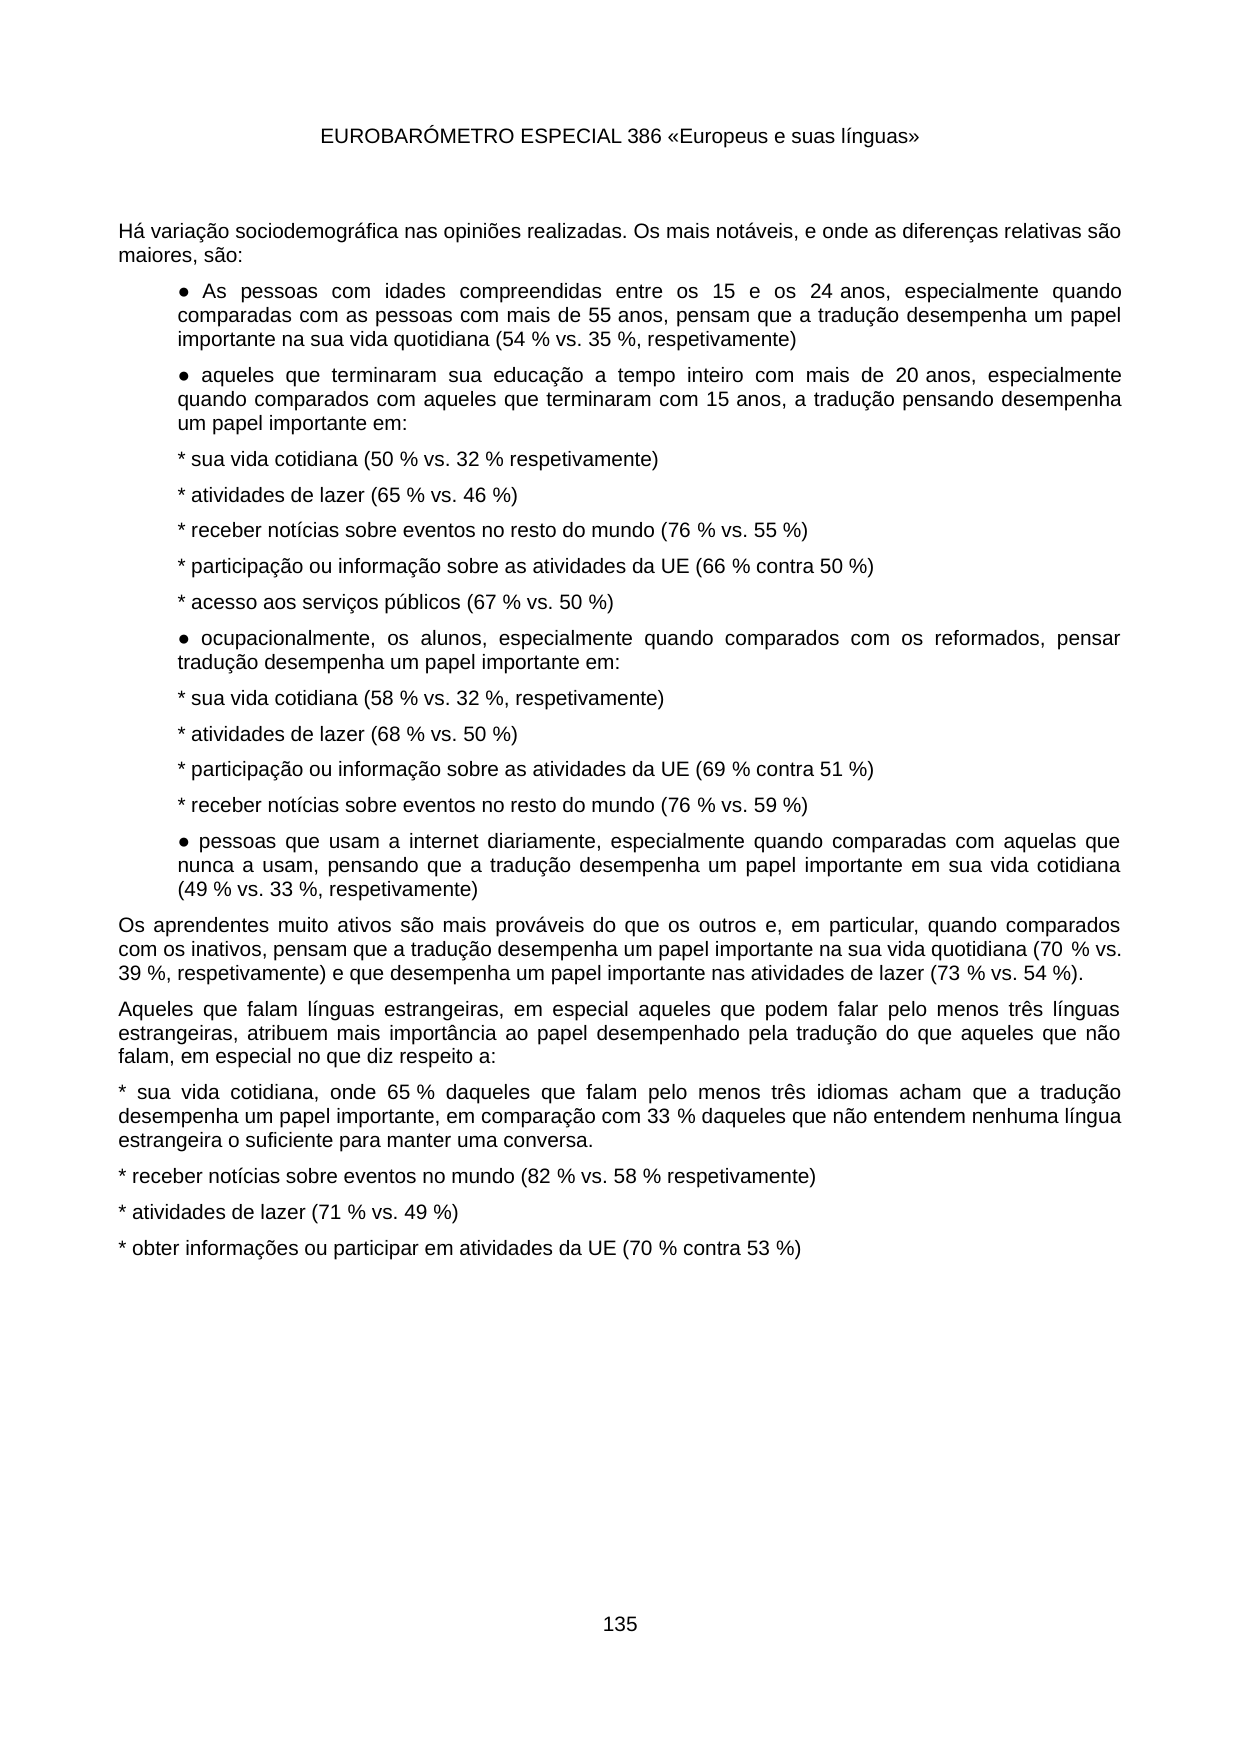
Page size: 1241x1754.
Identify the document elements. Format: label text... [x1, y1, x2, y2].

text * sua vida cotidiana (58 % vs. 32 %, respetivamente) [177, 686, 1122, 709]
text * atividades de lazer (65 % vs. 46 %) [177, 482, 1122, 506]
text ● ocupacionalmente, os alunos, especialmente quando comparados com os reformados, pensar tradução desempenha um papel importante em: [177, 626, 1122, 674]
text * participação ou informação sobre as atividades da UE (69 % contra 51 %) [177, 757, 1122, 781]
text * acesso aos serviços públicos (67 % vs. 50 %) [177, 590, 1122, 614]
text ● aqueles que terminaram sua educação a tempo inteiro com mais de 20 anos, especialmente quando comparados com aqueles que terminaram com 15 anos, a tradução pensando desempenha um papel importante em: [177, 363, 1122, 435]
text Há variação sociodemográfica nas opiniões realizadas. Os mais notáveis, e onde as diferenças relativas são maiores, são: [118, 219, 1122, 267]
text * receber notícias sobre eventos no resto do mundo (76 % vs. 55 %) [177, 518, 1122, 542]
text * atividades de lazer (71 % vs. 49 %) [118, 1200, 1122, 1224]
text * receber notícias sobre eventos no mundo (82 % vs. 58 % respetivamente) [118, 1164, 1122, 1188]
text * sua vida cotidiana, onde 65 % daqueles que falam pelo menos três idiomas acham que a tradução desempenha um papel importante, em comparação com 33 % daqueles que não entendem nenhuma língua estrangeira o suficiente para manter uma conversa. [118, 1080, 1122, 1152]
text * receber notícias sobre eventos no resto do mundo (76 % vs. 59 %) [177, 793, 1122, 817]
text ● pessoas que usam a internet diariamente, especialmente quando comparadas com aquelas que nunca a usam, pensando que a tradução desempenha um papel importante em sua vida cotidiana (49 % vs. 33 %, respetivamente) [177, 829, 1122, 901]
text Os aprendentes muito ativos são mais prováveis do que os outros e, em particular, quando comparados com os inativos, pensam que a tradução desempenha um papel importante na sua vida quotidiana (70 % vs. 39 %, respetivamente) e que desempenha um papel importante nas atividades de lazer (73 % vs. 54 %). [118, 913, 1122, 984]
text Aqueles que falam línguas estrangeiras, em especial aqueles que podem falar pelo menos três línguas estrangeiras, atribuem mais importância ao papel desempenhado pela tradução do que aqueles que não falam, em especial no que diz respeito a: [118, 996, 1122, 1068]
text * atividades de lazer (68 % vs. 50 %) [177, 721, 1122, 745]
text ● As pessoas com idades compreendidas entre os 15 e os 24 anos, especialmente quando comparadas com as pessoas com mais de 55 anos, pensam que a tradução desempenha um papel importante na sua vida quotidiana (54 % vs. 35 %, respetivamente) [177, 279, 1122, 351]
text * sua vida cotidiana (50 % vs. 32 % respetivamente) [177, 447, 1122, 471]
text * obter informações ou participar em atividades da UE (70 % contra 53 %) [118, 1236, 1122, 1259]
text * participação ou informação sobre as atividades da UE (66 % contra 50 %) [177, 554, 1122, 578]
